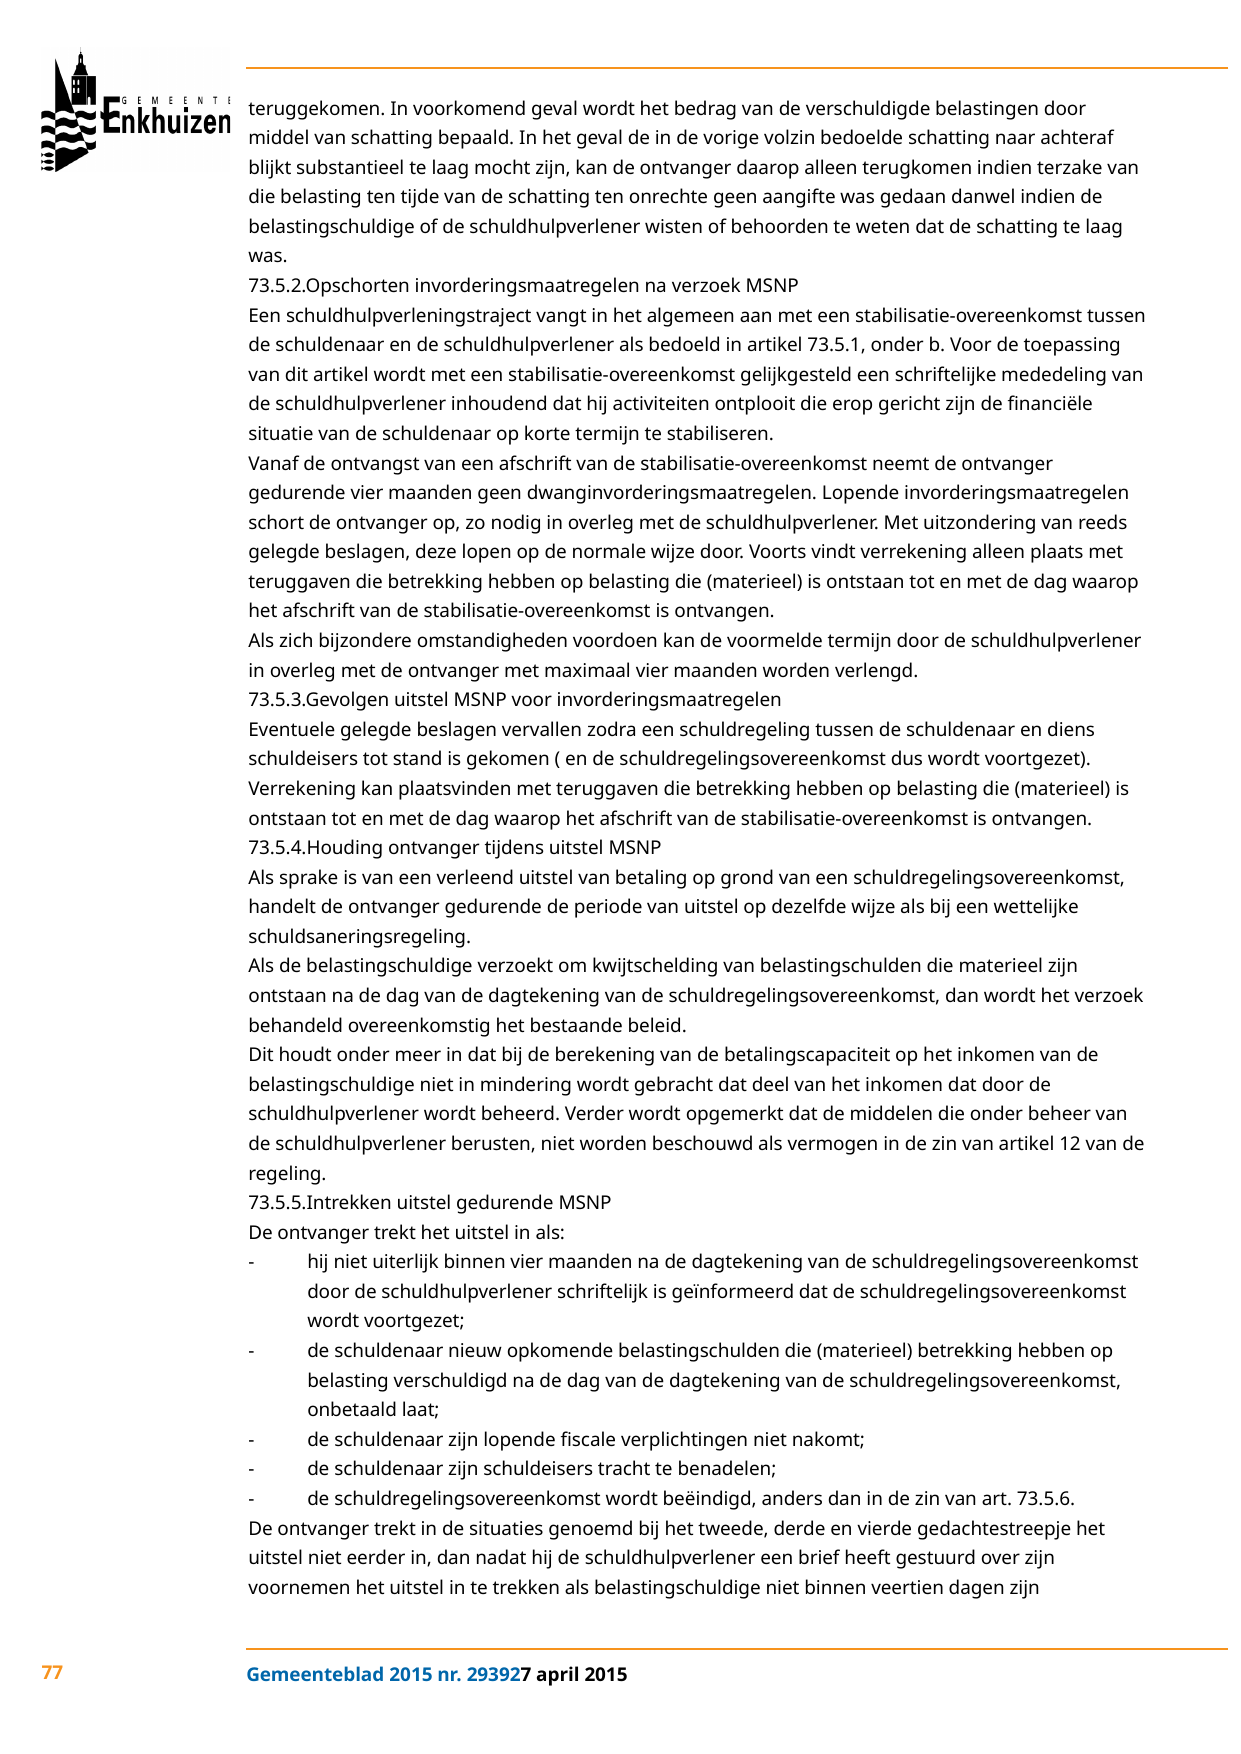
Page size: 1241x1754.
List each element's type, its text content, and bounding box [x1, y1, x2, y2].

list de schuldregelingsovereenkomst wordt beëindigd, anders dan in de zin van art. 73.5.6. [248, 1485, 1152, 1511]
text Als de belastingschuldige verzoekt om kwijtschelding van belastingschulden die materieel zijn ontstaan na de dag van de dagtekening van de schuldregelingsovereenkomst, dan wordt het verzoek behandeld overeenkomstig het bestaande beleid. [248, 953, 1152, 1038]
text Vanaf de ontvangst van een afschrift van de stabilisatie-overeenkomst neemt de ontvanger gedurende vier maanden geen dwanginvorderingsmaatregelen. Lopende invorderingsmaatregelen schort de ontvanger op, zo nodig in overleg met de schuldhulpverlener. Met uitzondering van reeds gelegde beslagen, deze lopen op de normale wijze door. Voorts vindt verrekening alleen plaats met teruggaven die betrekking hebben op belasting die (materieel) is ontstaan tot en met de dag waarop het afschrift van de stabilisatie-overeenkomst is ontvangen. [248, 450, 1152, 623]
text teruggekomen. In voorkomend geval wordt het bedrag van de verschuldigde belastingen door middel van schatting bepaald. In het geval de in de vorige volzin bedoelde schatting naar achteraf blijkt substantieel te laag mocht zijn, kan de ontvanger daarop alleen terugkomen indien terzake van die belasting ten tijde van de schatting ten onrechte geen aangifte was gedaan danwel indien de belastingschuldige of de schuldhulpverlener wisten of behoorden te weten dat de schatting te laag was. [248, 95, 1152, 268]
text De ontvanger trekt het uitstel in als: [248, 1219, 1152, 1245]
text 73.5.4.Houding ontvanger tijdens uitstel MSNP [248, 834, 1152, 860]
text Als sprake is van een verleend uitstel van betaling op grond van een schuldregelingsovereenkomst, handelt de ontvanger gedurende de periode van uitstel op dezelfde wijze als bij een wettelijke schuldsaneringsregeling. [248, 864, 1152, 949]
text 73.5.5.Intrekken uitstel gedurende MSNP [248, 1189, 1152, 1215]
text De ontvanger trekt in de situaties genoemd bij het tweede, derde en vierde gedachtestreepje het uitstel niet eerder in, dan nadat hij de schuldhulpverlener een brief heeft gestuurd over zijn voornemen het uitstel in te trekken als belastingschuldige niet binnen veertien dagen zijn [248, 1515, 1152, 1600]
text Een schuldhulpverleningstraject vangt in het algemeen aan met een stabilisatie-overeenkomst tussen de schuldenaar en de schuldhulpverlener als bedoeld in artikel 73.5.1, onder b. Voor de toepassing van dit artikel wordt met een stabilisatie-overeenkomst gelijkgesteld een schriftelijke mededeling van de schuldhulpverlener inhoudend dat hij activiteiten ontplooit die erop gericht zijn de financiële situatie van de schuldenaar op korte termijn te stabiliseren. [248, 302, 1152, 446]
text Als zich bijzondere omstandigheden voordoen kan de voormelde termijn door de schuldhulpverlener in overleg met de ontvanger met maximaal vier maanden worden verlengd. [248, 627, 1152, 683]
text Dit houdt onder meer in dat bij de berekening van de betalingscapaciteit op het inkomen van de belastingschuldige niet in mindering wordt gebracht dat deel van het inkomen dat door de schuldhulpverlener wordt beheerd. Verder wordt opgemerkt dat de middelen die onder beheer van de schuldhulpverlener berusten, niet worden beschouwd als vermogen in de zin van artikel 12 van de regeling. [248, 1041, 1152, 1186]
list de schuldenaar nieuw opkomende belastingschulden die (materieel) betrekking hebben op belasting verschuldigd na de dag van de dagtekening van de schuldregelingsovereenkomst, onbetaald laat; [248, 1337, 1152, 1422]
text Eventuele gelegde beslagen vervallen zodra een schuldregeling tussen de schuldenaar en diens schuldeisers tot stand is gekomen ( en de schuldregelingsovereenkomst dus wordt voortgezet). Verrekening kan plaatsvinden met teruggaven die betrekking hebben op belasting die (materieel) is ontstaan tot en met de dag waarop het afschrift van de stabilisatie-overeenkomst is ontvangen. [248, 716, 1152, 831]
list de schuldenaar zijn schuldeisers tracht te benadelen; [248, 1456, 1152, 1481]
picture [41, 47, 231, 172]
text 73.5.3.Gevolgen uitstel MSNP voor invorderingsmaatregelen [248, 686, 1152, 712]
list de schuldenaar zijn lopende fiscale verplichtingen niet nakomt; [248, 1426, 1152, 1452]
text 73.5.2.Opschorten invorderingsmaatregelen na verzoek MSNP [248, 272, 1152, 298]
list hij niet uiterlijk binnen vier maanden na de dagtekening van de schuldregelingsovereenkomst door de schuldhulpverlener schriftelijk is geïnformeerd dat de schuldregelingsovereenkomst wordt voortgezet; [248, 1248, 1152, 1333]
